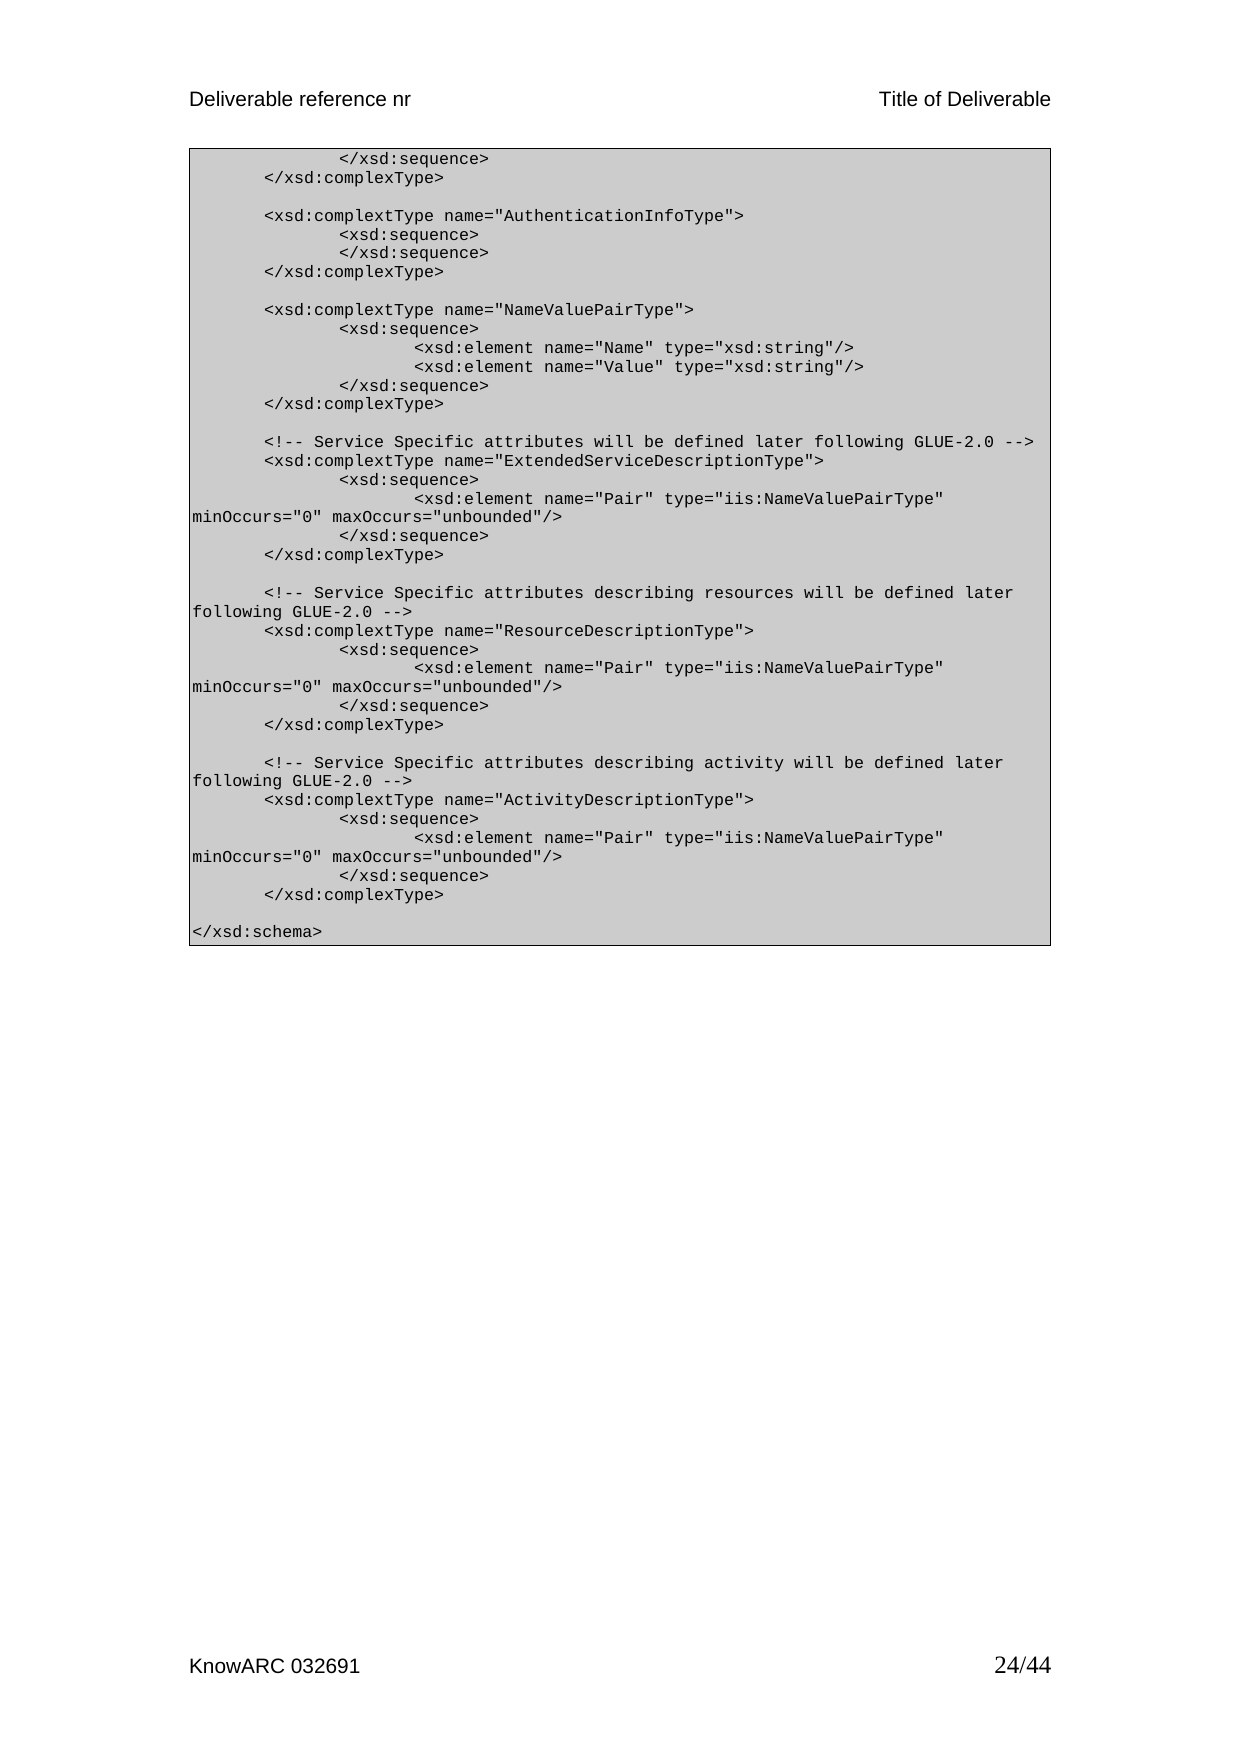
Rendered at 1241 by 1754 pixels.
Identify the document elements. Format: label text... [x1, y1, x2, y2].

text <xsd:complextType name="ExtendedServiceDescriptionType"> [190, 449, 1050, 468]
text </xsd:complexType> [190, 167, 1050, 185]
text <xsd:element name="Value" type="xsd:string"/> [190, 355, 1050, 374]
text <xsd:sequence> [190, 638, 1050, 657]
text <xsd:element name="Pair" type="iis:NameValuePairType" minOccurs="0" maxOccurs="unbounded"/> [190, 487, 1050, 525]
text <xsd:sequence> [190, 223, 1050, 242]
text <xsd:complextType name="ActivityDescriptionType"> [190, 789, 1050, 808]
text <!-- Service Specific attributes describing resources will be defined later following GLUE-2.0 --> [190, 581, 1050, 619]
text <!-- Service Specific attributes describing activity will be defined later following GLUE-2.0 --> [190, 751, 1050, 789]
text <xsd:element name="Name" type="xsd:string"/> [190, 336, 1050, 355]
text <xsd:complextType name="NameValuePairType"> [190, 298, 1050, 317]
text <xsd:element name="Pair" type="iis:NameValuePairType" minOccurs="0" maxOccurs="unbounded"/> [190, 826, 1050, 864]
text </xsd:complexType> [190, 544, 1050, 562]
text <xsd:complextType name="AuthenticationInfoType"> [190, 204, 1050, 223]
text </xsd:sequence> [190, 374, 1050, 393]
text </xsd:complexType> [190, 883, 1050, 902]
text <xsd:sequence> [190, 317, 1050, 336]
text </xsd:sequence> [190, 864, 1050, 883]
text </xsd:sequence> [190, 525, 1050, 544]
text </xsd:sequence> [190, 242, 1050, 261]
text <xsd:complextType name="ResourceDescriptionType"> [190, 619, 1050, 638]
text <xsd:element name="Pair" type="iis:NameValuePairType" minOccurs="0" maxOccurs="unbounded"/> [190, 657, 1050, 694]
text <xsd:sequence> [190, 468, 1050, 487]
text <xsd:sequence> [190, 808, 1050, 826]
text </xsd:complexType> [190, 393, 1050, 412]
text </xsd:sequence> [190, 149, 1050, 167]
text </xsd:sequence> [190, 694, 1050, 713]
text <!-- Service Specific attributes will be defined later following GLUE-2.0 --> [190, 431, 1050, 449]
text </xsd:schema> [190, 921, 1050, 945]
text </xsd:complexType> [190, 713, 1050, 732]
text </xsd:complexType> [190, 261, 1050, 280]
